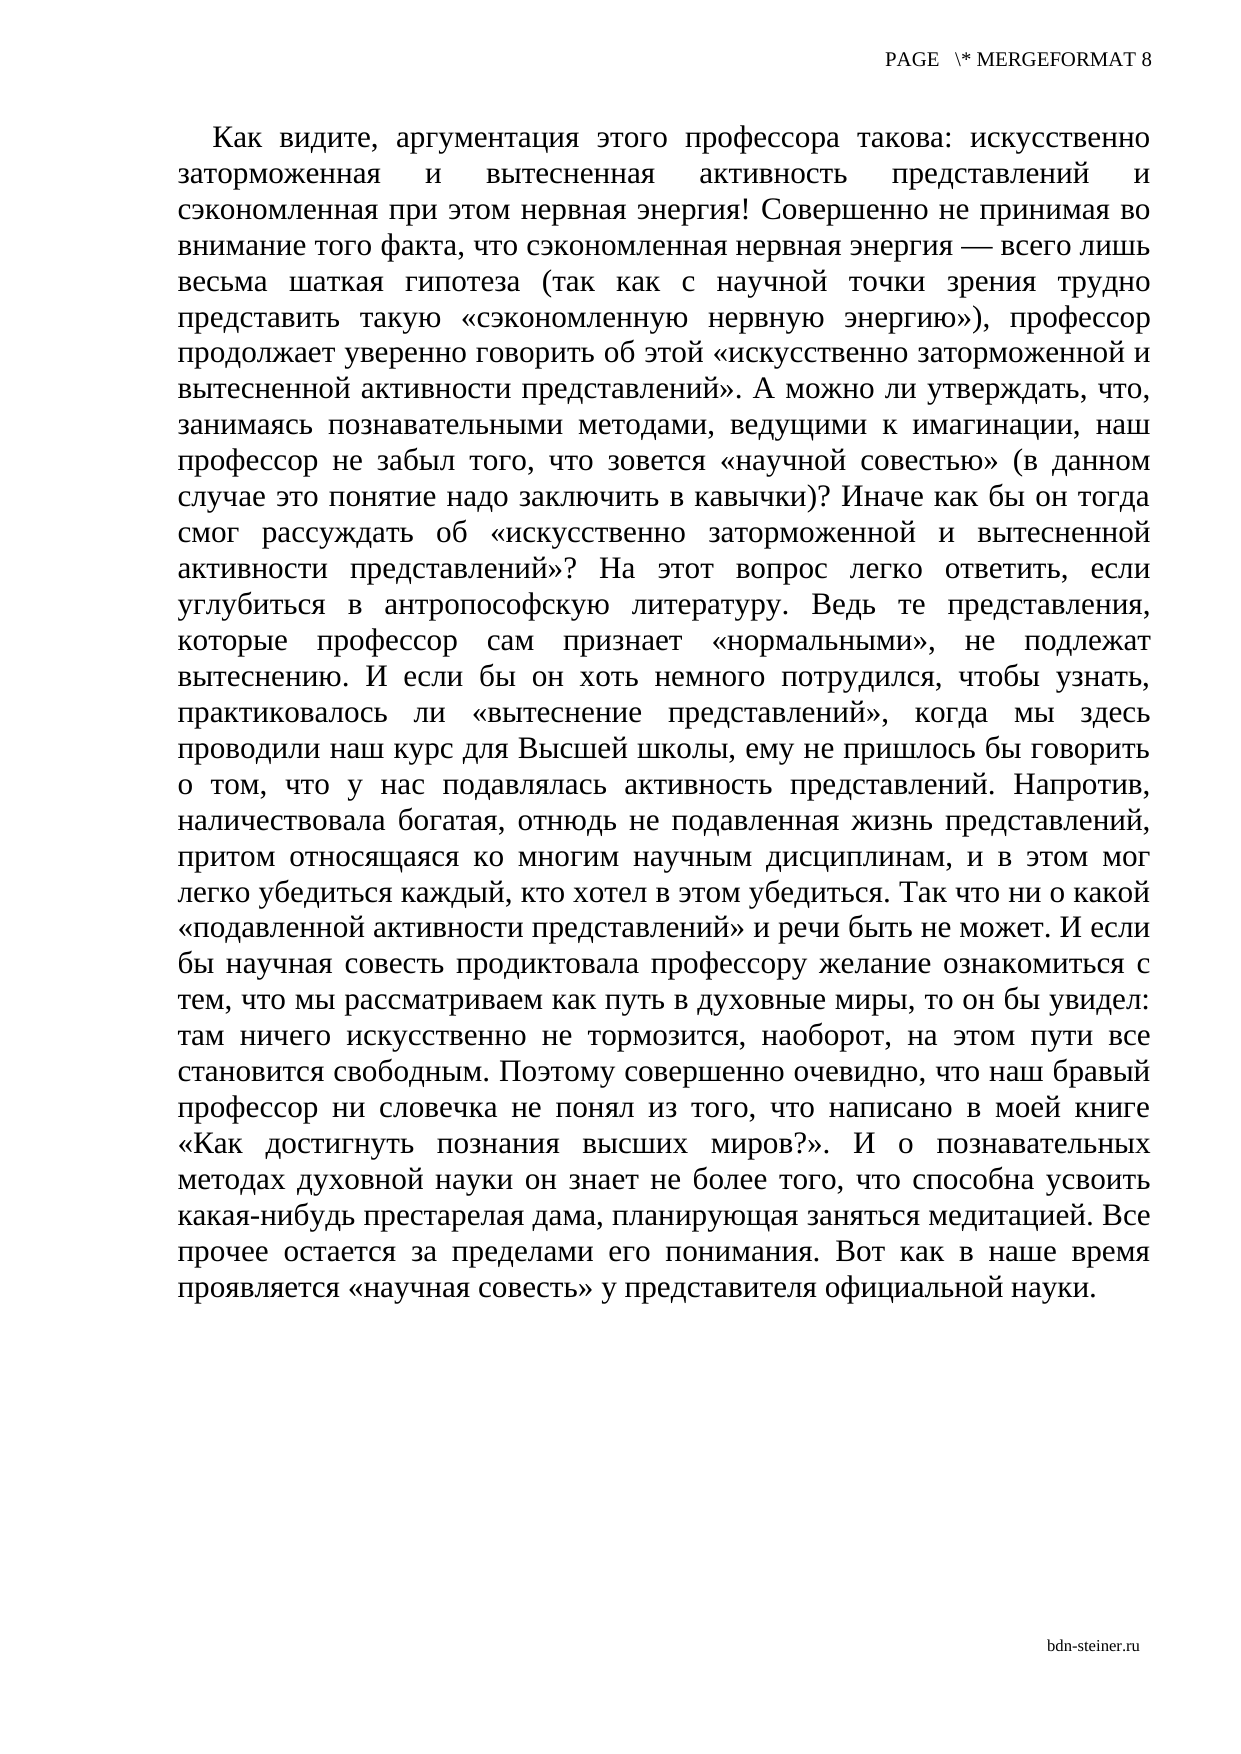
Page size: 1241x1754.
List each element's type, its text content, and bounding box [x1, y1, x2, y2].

text Как видите, аргументация этого профессора такова: искусственно заторможенная и вытесненная активность представлений и сэкономленная при этом нервная энергия! Совершенно не принимая во внимание того факта, что сэкономленная нервная энергия — всего лишь весьма шаткая гипотеза (так как с научной точки зрения трудно представить такую «сэкономленную нервную энергию»), профессор продолжает уверенно говорить об этой «искусственно заторможенной и вытесненной активности представлений». А можно ли утверждать, что, занимаясь познавательными методами, ведущими к имагинации, наш профессор не забыл того, что зовется «научной совестью» (в данном случае это понятие надо заключить в кавычки)? Иначе как бы он тогда смог рассуждать об «искусственно заторможенной и вытесненной активности представлений»? На этот вопрос легко ответить, если углубиться в антропософскую литературу. Ведь те представления, которые профессор сам признает «нормальными», не подлежат вытеснению. И если бы он хоть немного потрудился, чтобы узнать, практиковалось ли «вытеснение представлений», когда мы здесь проводили наш курс для Высшей школы, ему не пришлось бы говорить о том, что у нас подавлялась активность представлений. Напротив, наличествовала богатая, отнюдь не подавленная жизнь представлений, притом относящаяся ко многим научным дисциплинам, и в этом мог легко убедиться каждый, кто хотел в этом убедиться. Так что ни о какой «подавленной активности представлений» и речи быть не может. И если бы научная совесть продиктовала профессору желание ознакомиться с тем, что мы рассматриваем как путь в духовные миры, то он бы увидел: там ничего искусственно не тормозится, наоборот, на этом пути все становится свободным. Поэтому совершенно очевидно, что наш бравый профессор ни словечка не понял из того, что написано в моей книге «Как достигнуть познания высших миров?». И о познавательных методах духовной науки он знает не более того, что способна усвоить какая-нибудь престарелая дама, планирующая заняться медитацией. Все прочее остается за пределами его понимания. Вот как в наше время проявляется «научная совесть» у представителя официальной науки. [177, 118, 1152, 1304]
